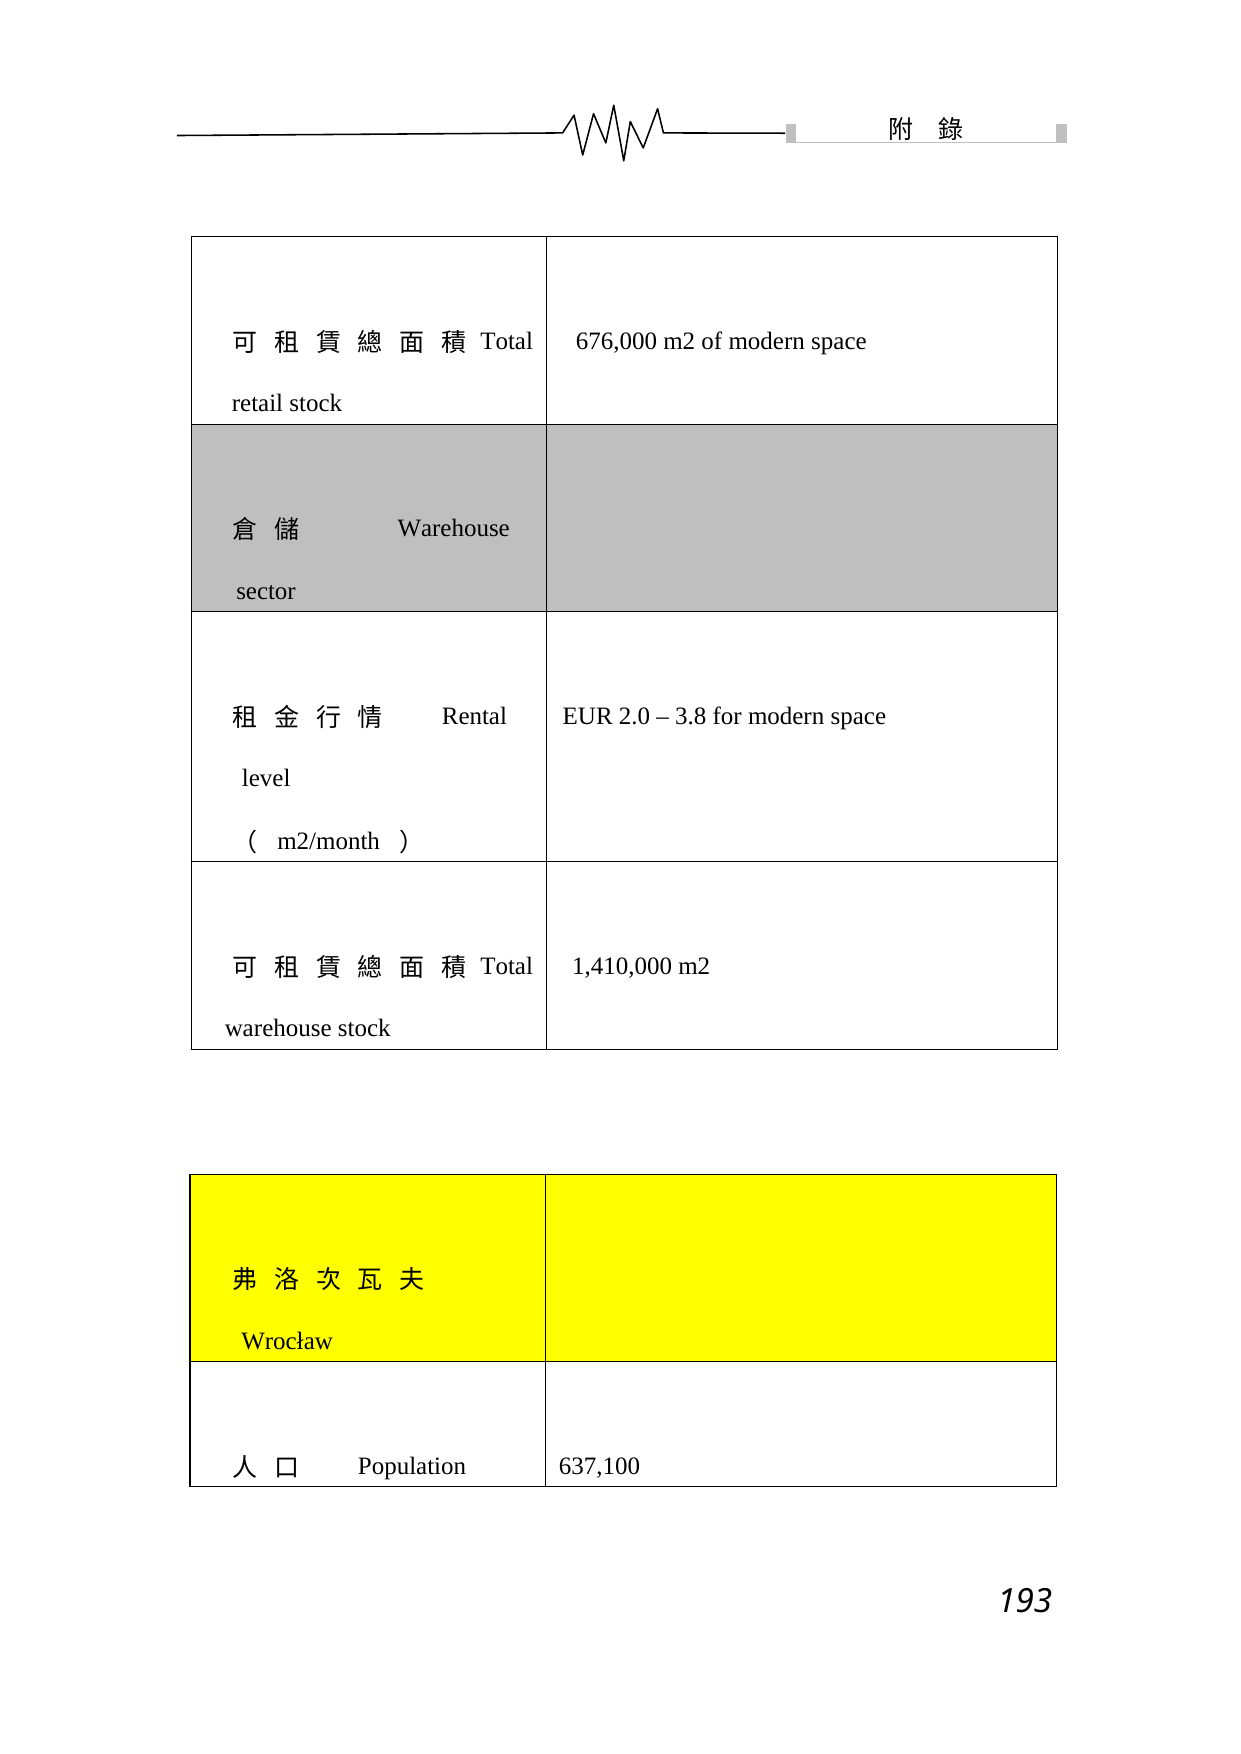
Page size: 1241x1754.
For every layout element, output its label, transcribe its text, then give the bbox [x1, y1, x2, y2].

table_cell 租金行情 Rental level （m2/month） [192, 612, 546, 861]
table_cell 可租賃總面積Total warehouse stock [192, 862, 546, 1049]
table_header [546, 1175, 1056, 1361]
table_cell 倉儲 Warehouse sector [192, 425, 546, 611]
table_cell 676,000 m2 of modern space [547, 237, 1057, 424]
table_cell 1,410,000 m2 [547, 862, 1057, 1049]
table_cell EUR 2.0 – 3.8 for modern space [547, 612, 1057, 861]
table_cell 人口 Population [191, 1362, 545, 1486]
table_cell 可租賃總面積Total retail stock [192, 237, 546, 424]
table_header 弗洛次瓦夫 Wrocław [191, 1175, 545, 1361]
table_cell 637,100 [546, 1362, 1056, 1486]
table_cell [547, 425, 1057, 611]
